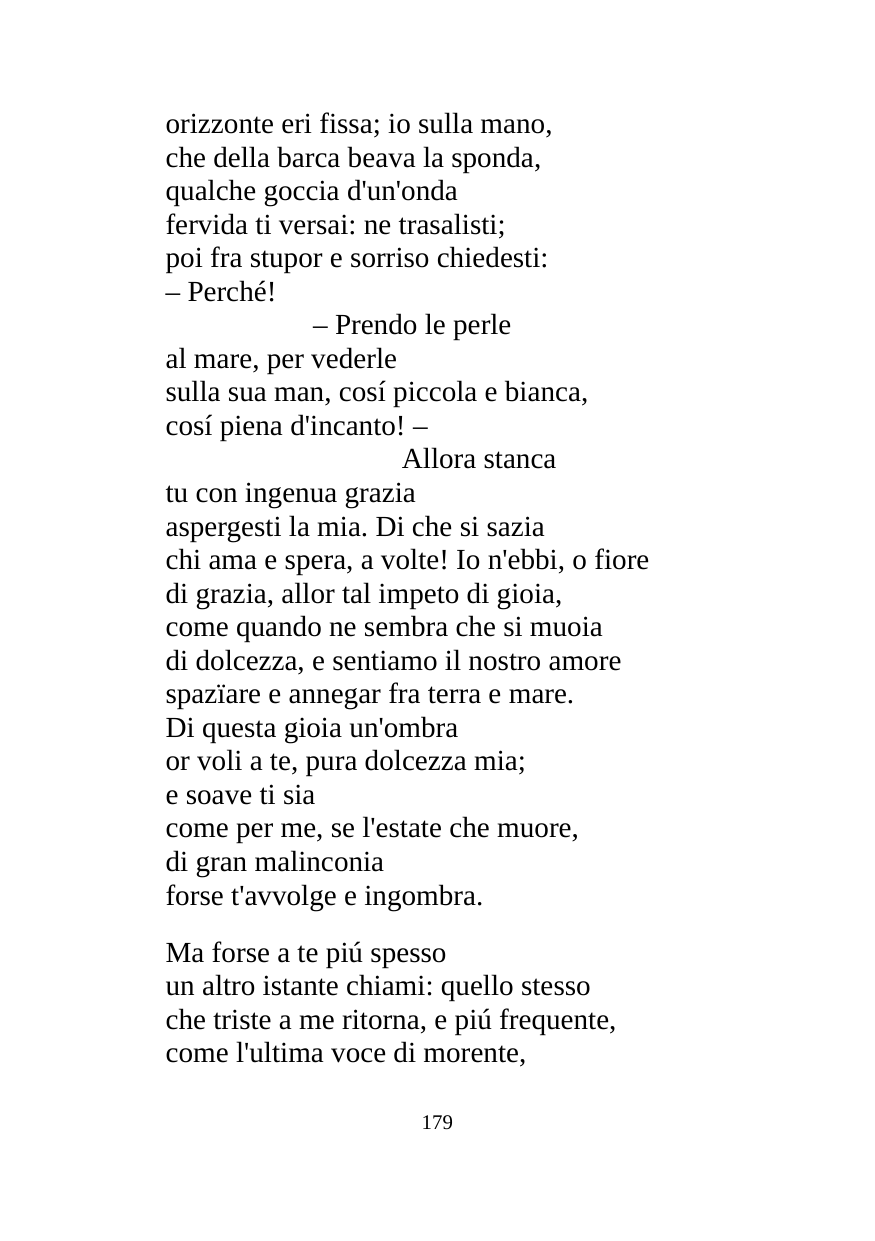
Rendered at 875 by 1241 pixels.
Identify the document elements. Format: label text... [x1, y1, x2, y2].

text orizzonte eri fissa; io sulla mano, che della barca beava la sponda, qualche goccia d'un'onda fervida ti versai: ne trasalisti; poi fra stupor e sorriso chiedesti: – Perché! [165, 106, 768, 307]
text Allora stanca tu con ingenua grazia aspergesti la mia. Di che si sazia chi ama e spera, a volte! Io n'ebbi, o fiore di grazia, allor tal impeto di gioia, come quando ne sembra che si muoia di dolcezza, e sentiamo il nostro amore spazïare e annegar fra terra e mare. Di questa gioia un'ombra or voli a te, pura dolcezza mia; e soave ti sia come per me, se l'estate che muore, di gran malinconia forse t'avvolge e ingombra. [165, 442, 768, 911]
text – Prendo le perle al mare, per vederle sulla sua man, cosí piccola e bianca, cosí piena d'incanto! – [165, 307, 768, 442]
text Ma forse a te piú spesso un altro istante chiami: quello stesso che triste a me ritorna, e piú frequente, come l'ultima voce di morente, [165, 935, 768, 1069]
